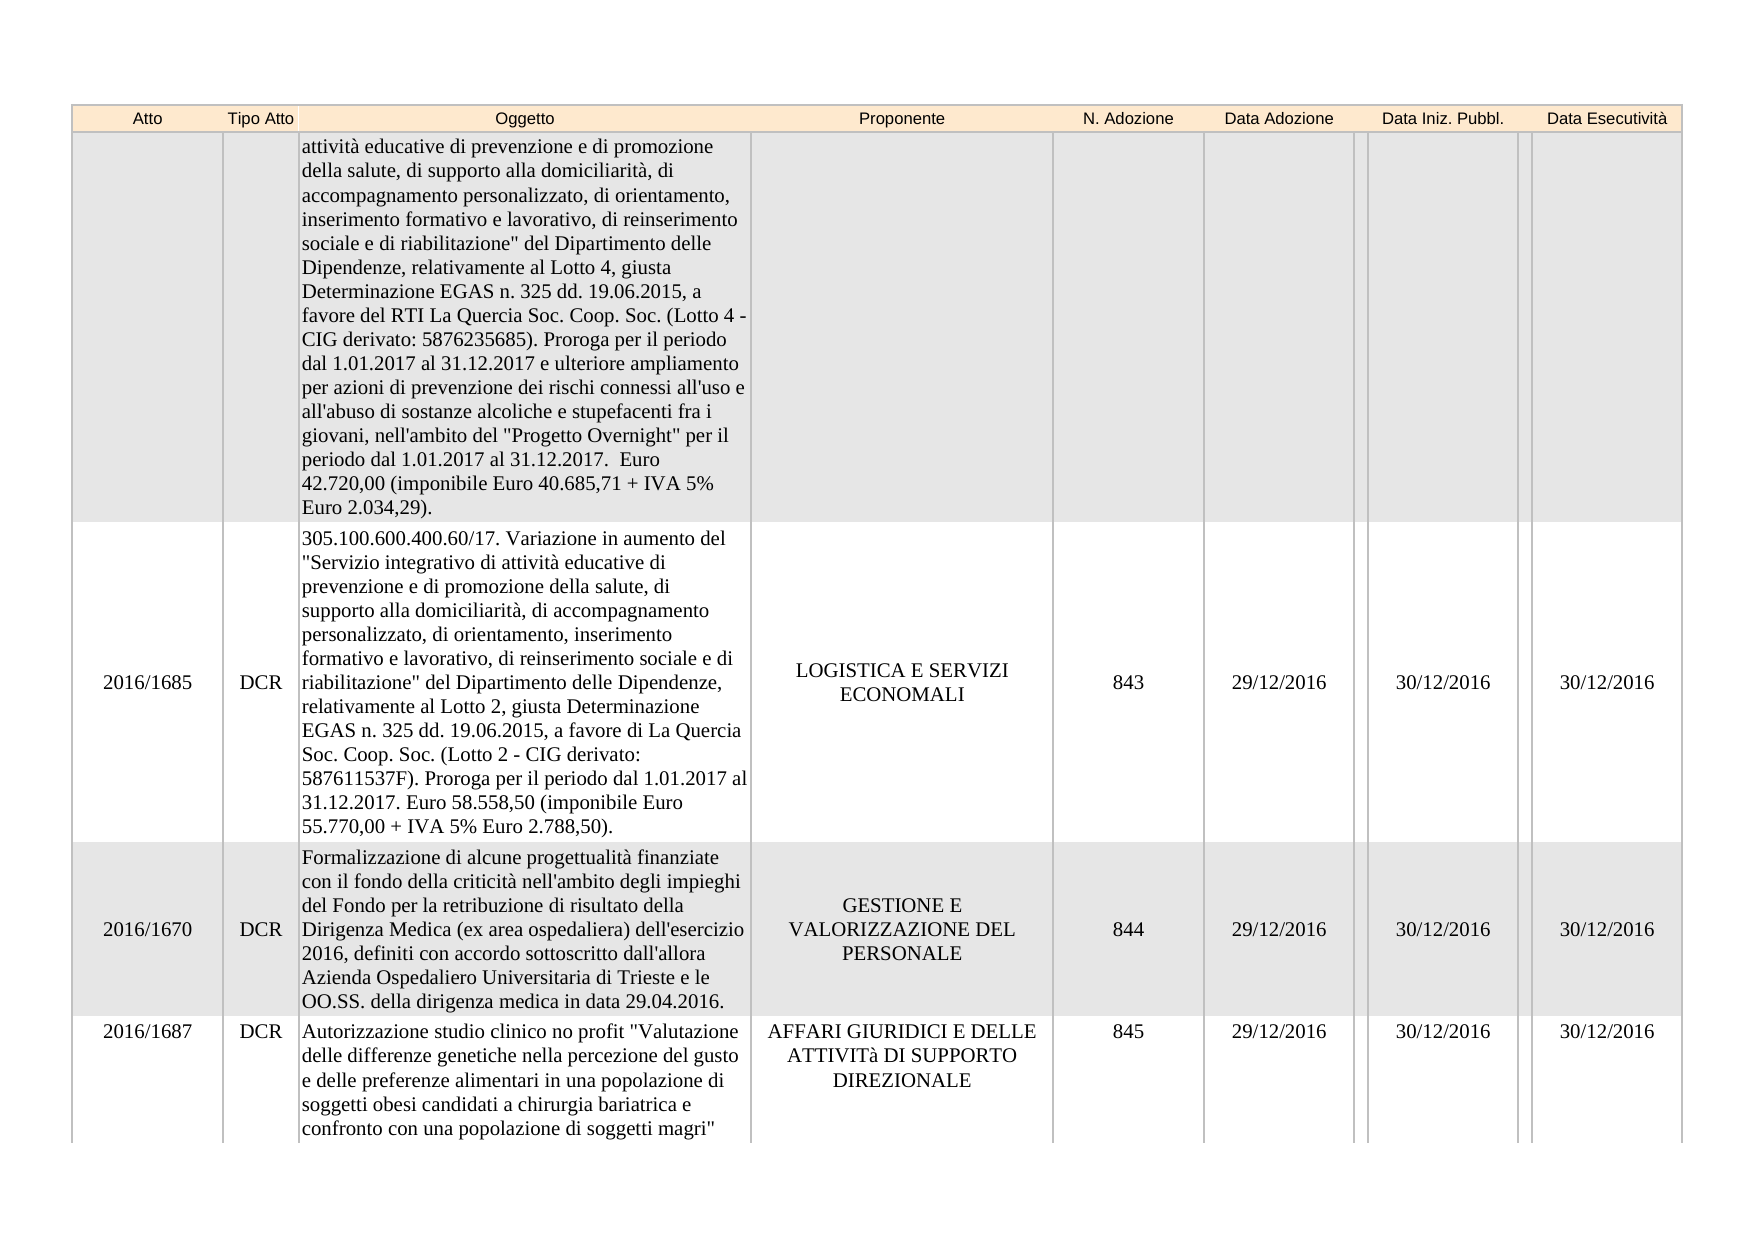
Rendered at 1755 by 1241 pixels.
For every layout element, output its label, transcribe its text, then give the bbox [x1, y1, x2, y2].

table_cell 29/12/2016 [1205, 842, 1353, 1016]
table_header Data Esecutività [1532, 106, 1681, 131]
table_cell [1205, 133, 1353, 522]
table_cell 29/12/2016 [1205, 523, 1353, 842]
table_cell DCR [224, 1016, 298, 1143]
table_header Proponente [751, 106, 1053, 131]
table_header Data Iniz. Pubbl. [1368, 106, 1518, 131]
table_header Tipo Atto [223, 106, 298, 131]
table_cell 30/12/2016 [1369, 1016, 1517, 1143]
table_cell 305.100.600.400.60/17. Variazione in aumento del "Servizio integrativo di attività educative di prevenzione e di promozione della salute, di supporto alla domiciliarità, di accompagnamento personalizzato, di orientamento, inserimento formativo e lavorativo, di reinserimento sociale e di riabilitazione" del Dipartimento delle Dipendenze, relativamente al Lotto 2, giusta Determinazione EGAS n. 325 dd. 19.06.2015, a favore di La Quercia Soc. Coop. Soc. (Lotto 2 - CIG derivato: 587611537F). Proroga per il periodo dal 1.01.2017 al 31.12.2017. Euro 58.558,50 (imponibile Euro 55.770,00 + IVA 5% Euro 2.788,50). [300, 523, 750, 842]
table_cell GESTIONE E VALORIZZAZIONE DEL PERSONALE [752, 842, 1052, 1016]
table_cell [1054, 133, 1203, 522]
table_header N. Adozione [1053, 106, 1204, 131]
table_cell 29/12/2016 [1205, 1016, 1353, 1143]
table_cell 30/12/2016 [1533, 1016, 1681, 1143]
table_cell Formalizzazione di alcune progettualità finanziate con il fondo della criticità nell'ambito degli impieghi del Fondo per la retribuzione di risultato della Dirigenza Medica (ex area ospedaliera) dell'esercizio 2016, definiti con accordo sottoscritto dall'allora Azienda Ospedaliero Universitaria di Trieste e le OO.SS. della dirigenza medica in data 29.04.2016. [300, 842, 750, 1016]
table_cell 2016/1685 [73, 523, 222, 842]
table_header Oggetto [299, 106, 751, 131]
table_cell 30/12/2016 [1533, 842, 1681, 1016]
table_cell [1355, 842, 1367, 1016]
table_cell [752, 133, 1052, 522]
table_cell [1355, 133, 1367, 522]
table_cell 2016/1670 [73, 842, 222, 1016]
table_cell [1369, 133, 1517, 522]
table_cell 2016/1687 [73, 1016, 222, 1143]
table_cell [1519, 523, 1531, 842]
table_header Data Adozione [1204, 106, 1354, 131]
table_cell [1533, 133, 1681, 522]
table_cell 845 [1054, 1016, 1203, 1143]
table_cell AFFARI GIURIDICI E DELLE ATTIVITà DI SUPPORTO DIREZIONALE [752, 1016, 1052, 1143]
table_cell [224, 133, 298, 522]
table_cell 843 [1054, 523, 1203, 842]
table_cell Autorizzazione studio clinico no profit "Valutazione delle differenze genetiche nella percezione del gusto e delle preferenze alimentari in una popolazione di soggetti obesi candidati a chirurgia bariatrica e confronto con una popolazione di soggetti magri" [300, 1016, 750, 1143]
table_cell DCR [224, 523, 298, 842]
table_cell [1519, 133, 1531, 522]
table_header Atto [73, 106, 223, 131]
table_cell [1519, 1016, 1531, 1143]
table_cell 30/12/2016 [1369, 523, 1517, 842]
table_cell [1355, 523, 1367, 842]
table_cell DCR [224, 842, 298, 1016]
table_cell 30/12/2016 [1533, 523, 1681, 842]
table_cell [1355, 1016, 1367, 1143]
table_cell 844 [1054, 842, 1203, 1016]
table_cell attività educative di prevenzione e di promozione della salute, di supporto alla domiciliarità, di accompagnamento personalizzato, di orientamento, inserimento formativo e lavorativo, di reinserimento sociale e di riabilitazione" del Dipartimento delle Dipendenze, relativamente al Lotto 4, giusta Determinazione EGAS n. 325 dd. 19.06.2015, a favore del RTI La Quercia Soc. Coop. Soc. (Lotto 4 - CIG derivato: 5876235685). Proroga per il periodo dal 1.01.2017 al 31.12.2017 e ulteriore ampliamento per azioni di prevenzione dei rischi connessi all'uso e all'abuso di sostanze alcoliche e stupefacenti fra i giovani, nell'ambito del "Progetto Overnight" per il periodo dal 1.01.2017 al 31.12.2017. Euro 42.720,00 (imponibile Euro 40.685,71 + IVA 5% Euro 2.034,29). [300, 133, 750, 522]
table_header [1518, 106, 1532, 131]
table_cell LOGISTICA E SERVIZI ECONOMALI [752, 523, 1052, 842]
table_cell 30/12/2016 [1369, 842, 1517, 1016]
table_cell [1519, 842, 1531, 1016]
table_cell [73, 133, 222, 522]
table_header [1354, 106, 1368, 131]
